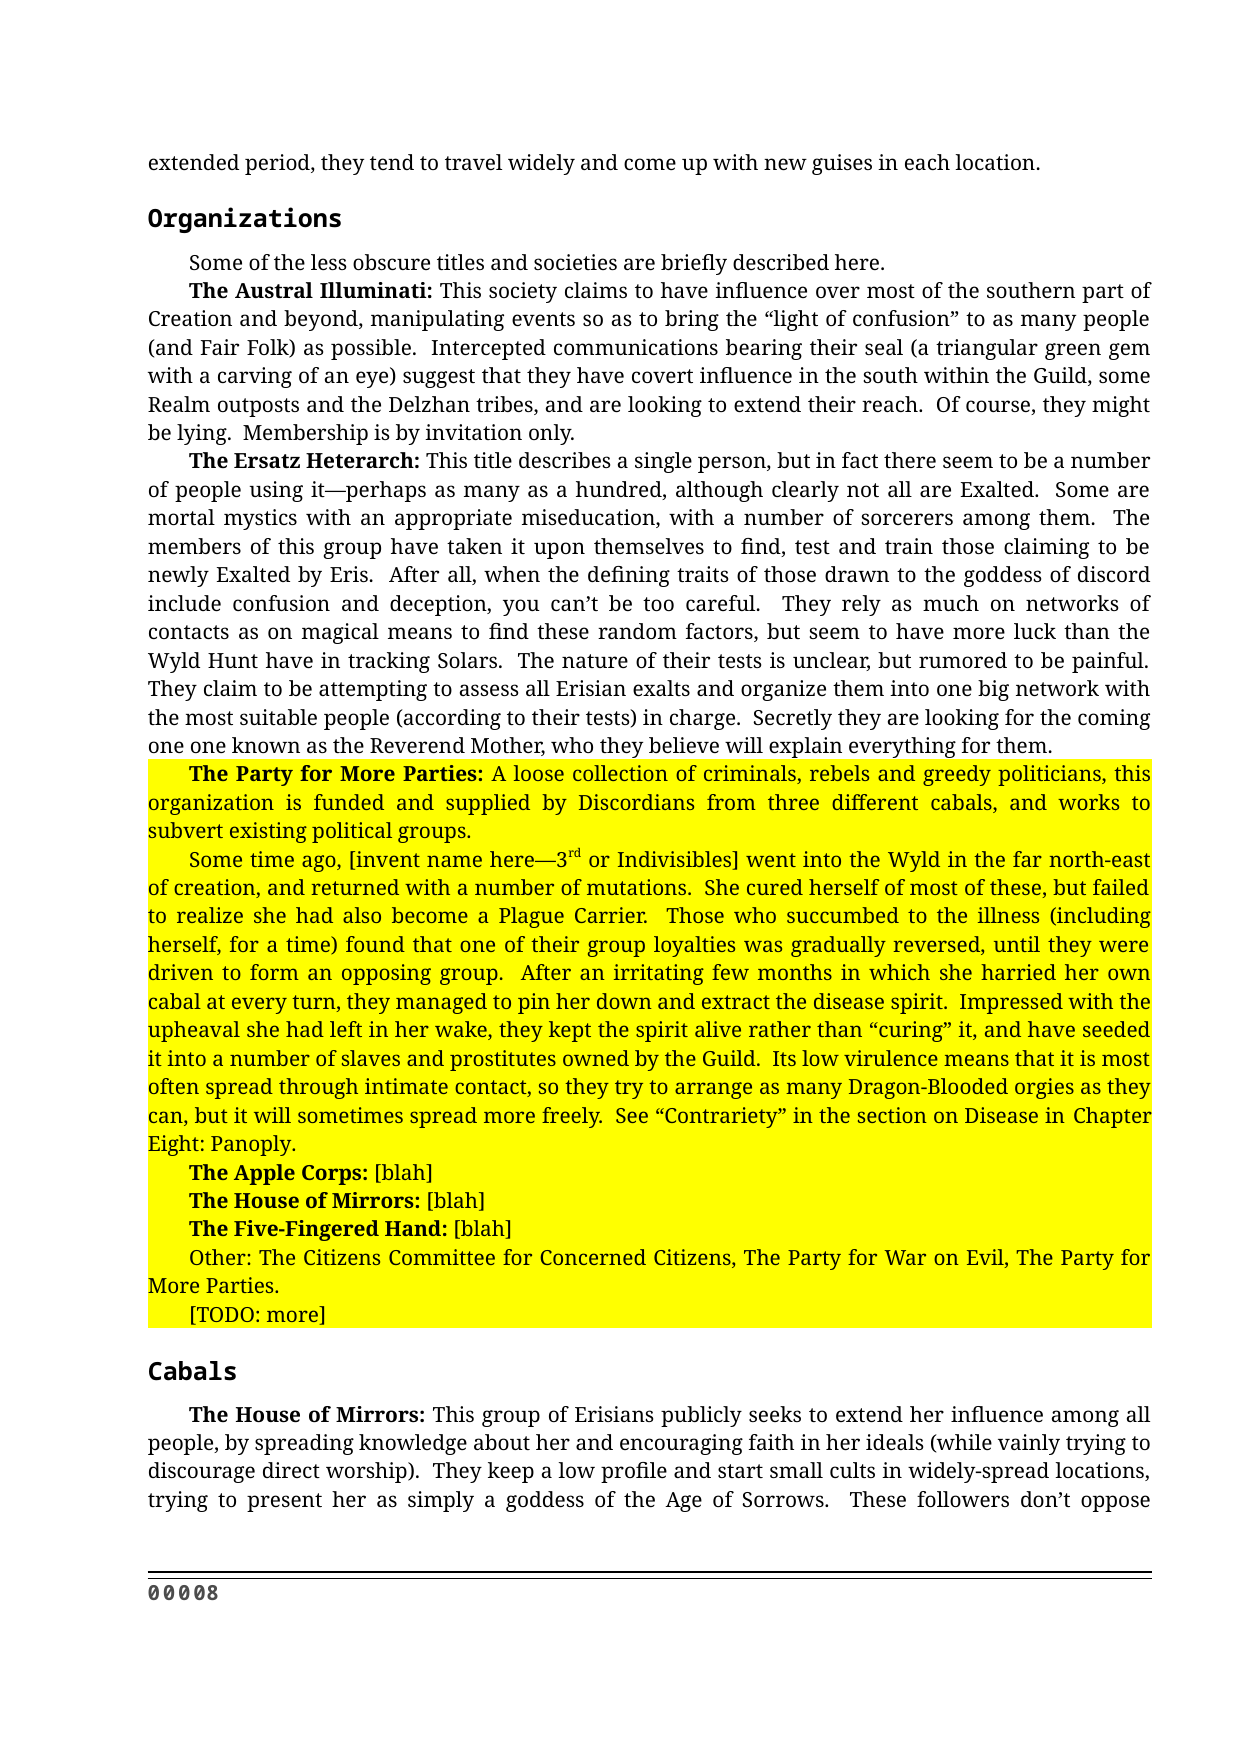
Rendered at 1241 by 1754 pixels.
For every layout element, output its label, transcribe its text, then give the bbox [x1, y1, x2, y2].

text The Party for More Parties: A loose collection of criminals, rebels and greedy politicians, this organization is funded and supplied by Discordians from three different cabals, and works to subvert existing political groups. [148, 759, 1152, 845]
subtitle Cabals [148, 1353, 1152, 1387]
text The Apple Corps: [blah] [148, 1158, 1152, 1186]
text Some of the less obscure titles and societies are briefly described here. [148, 248, 1152, 276]
text The Ersatz Heterarch: This title describes a single person, but in fact there seem to be a number of people using it—perhaps as many as a hundred, although clearly not all are Exalted. Some are mortal mystics with an appropriate miseducation, with a number of sorcerers among them. The members of this group have taken it upon themselves to find, test and train those claiming to be newly Exalted by Eris. After all, when the defining traits of those drawn to the goddess of discord include confusion and deception, you can’t be too careful. They rely as much on networks of contacts as on magical means to find these random factors, but seem to have more luck than the Wyld Hunt have in tracking Solars. The nature of their tests is unclear, but rumored to be painful. They claim to be attempting to assess all Erisian exalts and organize them into one big network with the most suitable people (according to their tests) in charge. Secretly they are looking for the coming one one known as the Reverend Mother, who they believe will explain everything for them. [148, 447, 1152, 759]
text The Five-Fingered Hand: [blah] [148, 1214, 1152, 1243]
text Some time ago, [invent name here—3rd or Indivisibles] went into the Wyld in the far north-east of creation, and returned with a number of mutations. She cured herself of most of these, but failed to realize she had also become a Plague Carrier. Those who succumbed to the illness (including herself, for a time) found that one of their group loyalties was gradually reversed, until they were driven to form an opposing group. After an irritating few months in which she harried her own cabal at every turn, they managed to pin her down and extract the disease spirit. Impressed with the upheaval she had left in her wake, they kept the spirit alive rather than “curing” it, and have seeded it into a number of slaves and prostitutes owned by the Guild. Its low virulence means that it is most often spread through intimate contact, so they try to arrange as many Dragon-Blooded orgies as they can, but it will sometimes spread more freely. See “Contrariety” in the section on Disease in Chapter Eight: Panoply. [148, 845, 1152, 1158]
text extended period, they tend to travel widely and come up with new guises in each location. [148, 148, 1152, 176]
text [TODO: more] [148, 1300, 1152, 1328]
subtitle Organizations [148, 201, 1152, 235]
text The House of Mirrors: [blah] [148, 1186, 1152, 1214]
text Other: The Citizens Committee for Concerned Citizens, The Party for War on Evil, The Party for More Parties. [148, 1243, 1152, 1300]
text The House of Mirrors: This group of Erisians publicly seeks to extend her influence among all people, by spreading knowledge about her and encouraging faith in her ideals (while vainly trying to discourage direct worship). They keep a low profile and start small cults in widely-spread locations, trying to present her as simply a goddess of the Age of Sorrows. These followers don’t oppose [148, 1400, 1152, 1513]
text The Austral Illuminati: This society claims to have influence over most of the southern part of Creation and beyond, manipulating events so as to bring the “light of confusion” to as many people (and Fair Folk) as possible. Intercepted communications bearing their seal (a triangular green gem with a carving of an eye) suggest that they have covert influence in the south within the Guild, some Realm outposts and the Delzhan tribes, and are looking to extend their reach. Of course, they might be lying. Membership is by invitation only. [148, 276, 1152, 447]
